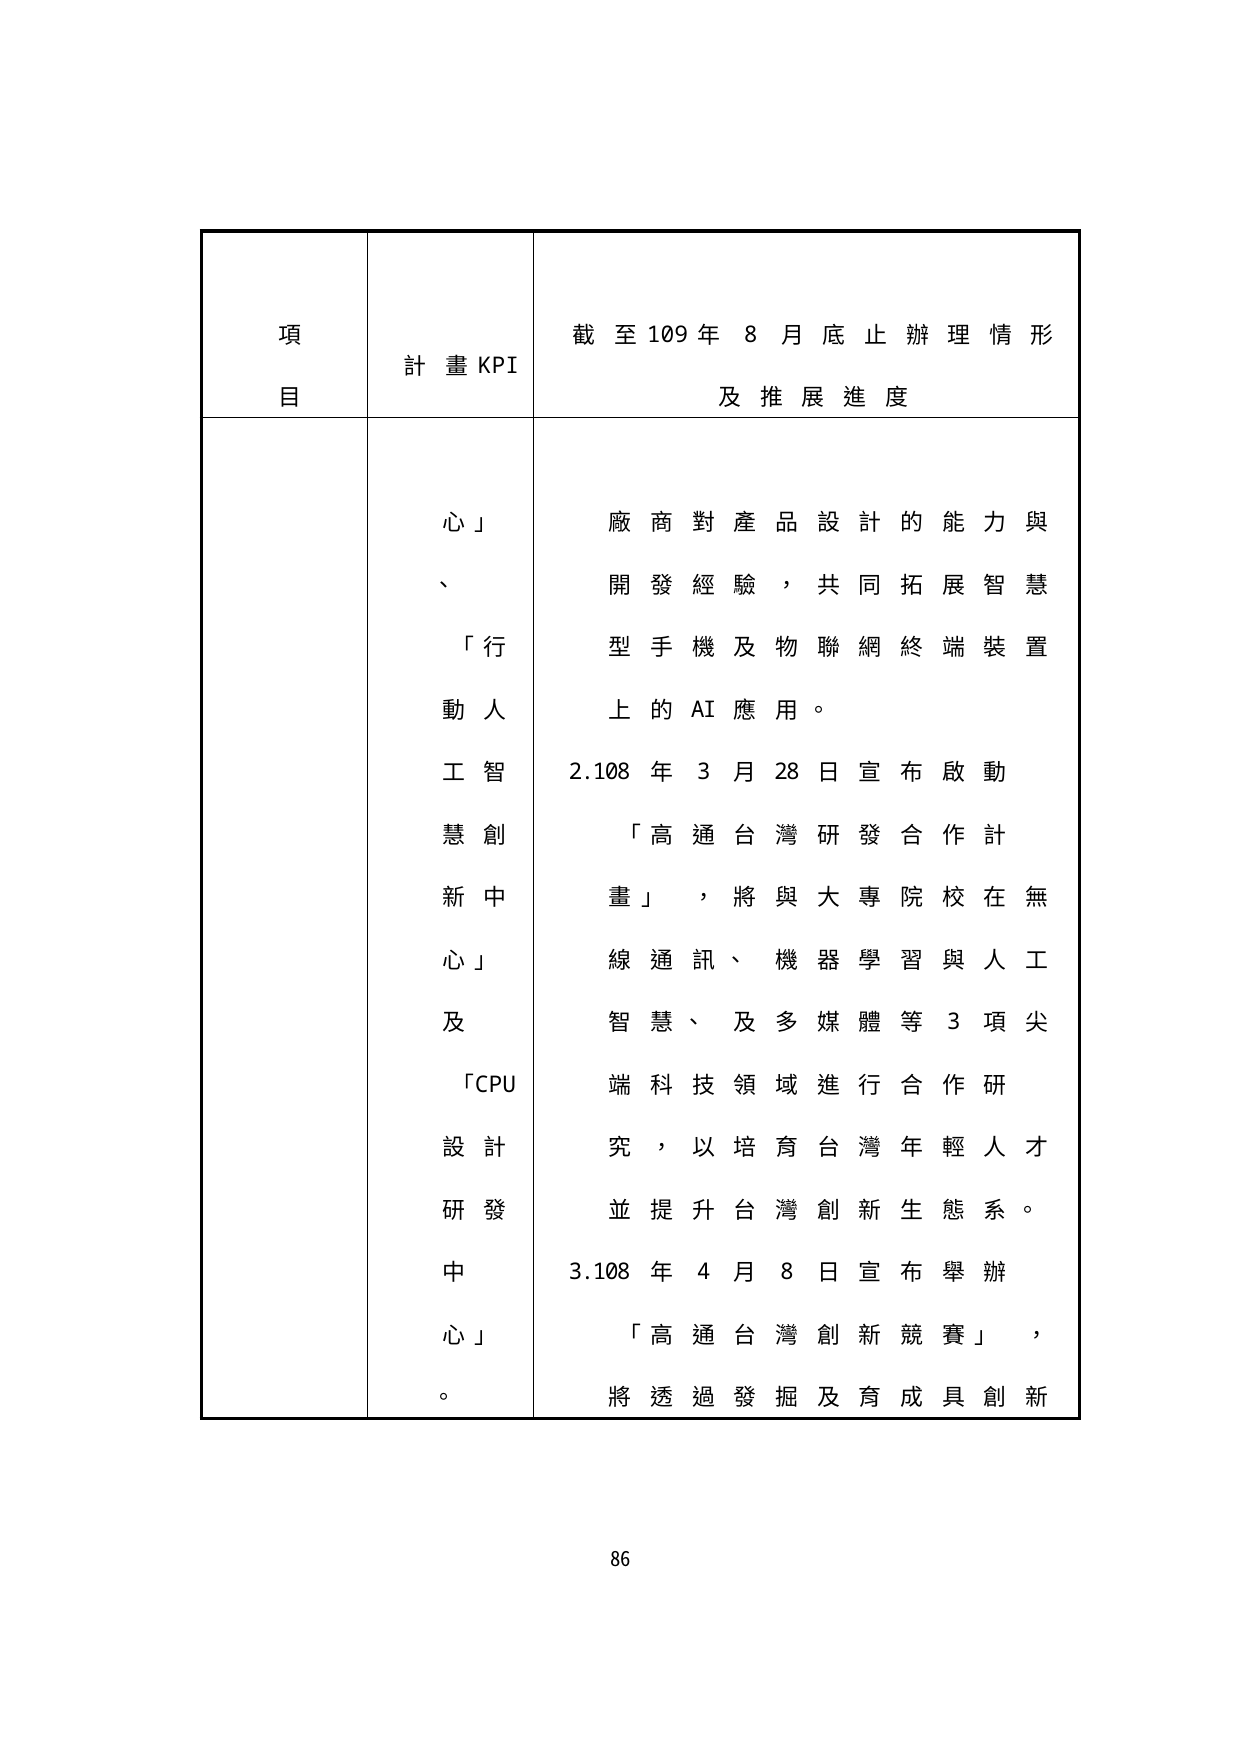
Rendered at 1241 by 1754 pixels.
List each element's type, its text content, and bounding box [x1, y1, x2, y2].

table_cell 心」、「行動人工智慧創新中心」及「CPU設計研發中心」。 [368, 418, 533, 1417]
table_cell 廠商對產品設計的能力與開發經驗，共同拓展智慧型手機及物聯網終端裝置上的AI應用。 2.108年3月28日宣布啟動「高通台灣研發合作計畫」，將與大專院校在無線通訊、機器學習與人工智慧、及多媒體等3項尖端科技領域進行合作研究，以培育台灣年輕人才並提升台灣創新生態系。 3.108年4月8日宣布舉辦「高通台灣創新競賽」，將透過發掘及育成具創新 [534, 418, 1078, 1417]
table_header 計畫KPI [368, 233, 533, 417]
table_cell [203, 418, 367, 1417]
table_header 項 目 [203, 233, 367, 417]
table_header 截至109年8月底止辦理情形及推展進度 [534, 233, 1078, 417]
